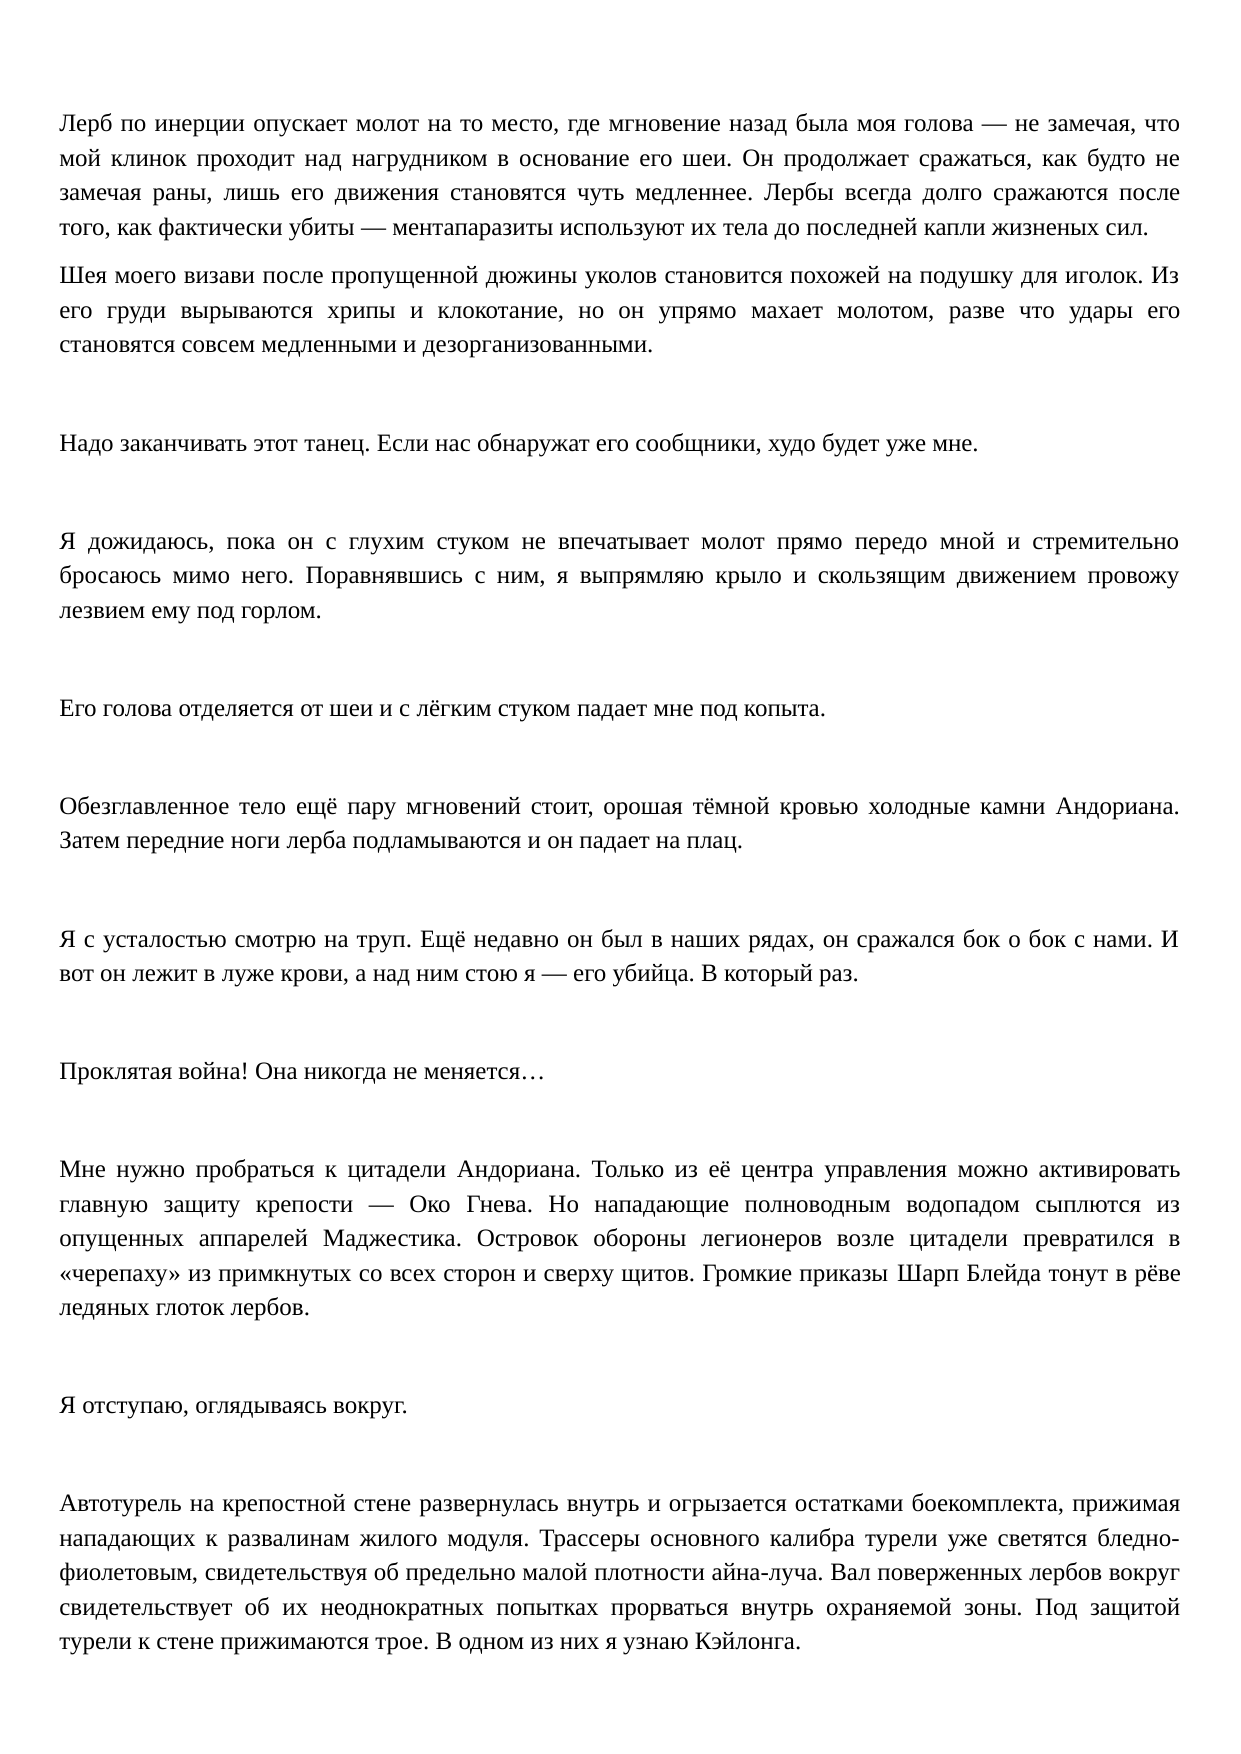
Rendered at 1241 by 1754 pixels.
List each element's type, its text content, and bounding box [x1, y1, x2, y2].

text Надо заканчивать этот танец. Если нас обнаружат его сообщники, худо будет уже мне. [59, 428, 1181, 456]
text Его голова отделяется от шеи и с лёгким стуком падает мне под копыта. [59, 693, 1181, 722]
text Я дожидаюсь, пока он с глухим стуком не впечатывает молот прямо передо мной и стремительно бросаюсь мимо него. Поравнявшись с ним, я выпрямляю крыло и скользящим движением провожу лезвием ему под горлом. [59, 526, 1181, 623]
text Шея моего визави после пропущенной дюжины уколов становится похожей на подушку для иголок. Из его груди вырываются хрипы и клокотание, но он упрямо махает молотом, разве что удары его становятся совсем медленными и дезорганизованными. [59, 261, 1181, 358]
text Обезглавленное тело ещё пару мгновений стоит, орошая тёмной кровью холодные камни Андориана. Затем передние ноги лерба подламываются и он падает на плац. [59, 791, 1181, 854]
text Я с усталостью смотрю на труп. Ещё недавно он был в наших рядах, он сражался бок о бок с нами. И вот он лежит в луже крови, а над ним стою я — его убийца. В который раз. [59, 924, 1181, 987]
text Проклятая война! Она никогда не меняется… [59, 1056, 1181, 1085]
text Лерб по инерции опускает молот на то место, где мгновение назад была моя голова — не замечая, что мой клинок проходит над нагрудником в основание его шеи. Он продолжает сражаться, как будто не замечая раны, лишь его движения становятся чуть медленнее. Лербы всегда долго сражаются после того, как фактически убиты — ментапаразиты используют их тела до последней капли жизненых сил. [59, 108, 1181, 240]
text Мне нужно пробраться к цитадели Андориана. Только из её центра управления можно активировать главную защиту крепости — Око Гнева. Но нападающие полноводным водопадом сыплются из опущенных аппарелей Маджестика. Островок обороны легионеров возле цитадели превратился в «черепаху» из примкнутых со всех сторон и сверху щитов. Громкие приказы Шарп Блейда тонут в рёве ледяных глоток лербов. [59, 1154, 1181, 1321]
text Я отступаю, оглядываясь вокруг. [59, 1390, 1181, 1419]
text Автотурель на крепостной стене развернулась внутрь и огрызается остатками боекомплекта, прижимая нападающих к развалинам жилого модуля. Трассеры основного калибра турели уже светятся бледно-фиолетовым, свидетельствуя об предельно малой плотности айна-луча. Вал поверженных лербов вокруг свидетельствует об их неоднократных попытках прорваться внутрь охраняемой зоны. Под защитой турели к стене прижимаются трое. В одном из них я узнаю Кэйлонга. [59, 1488, 1181, 1655]
